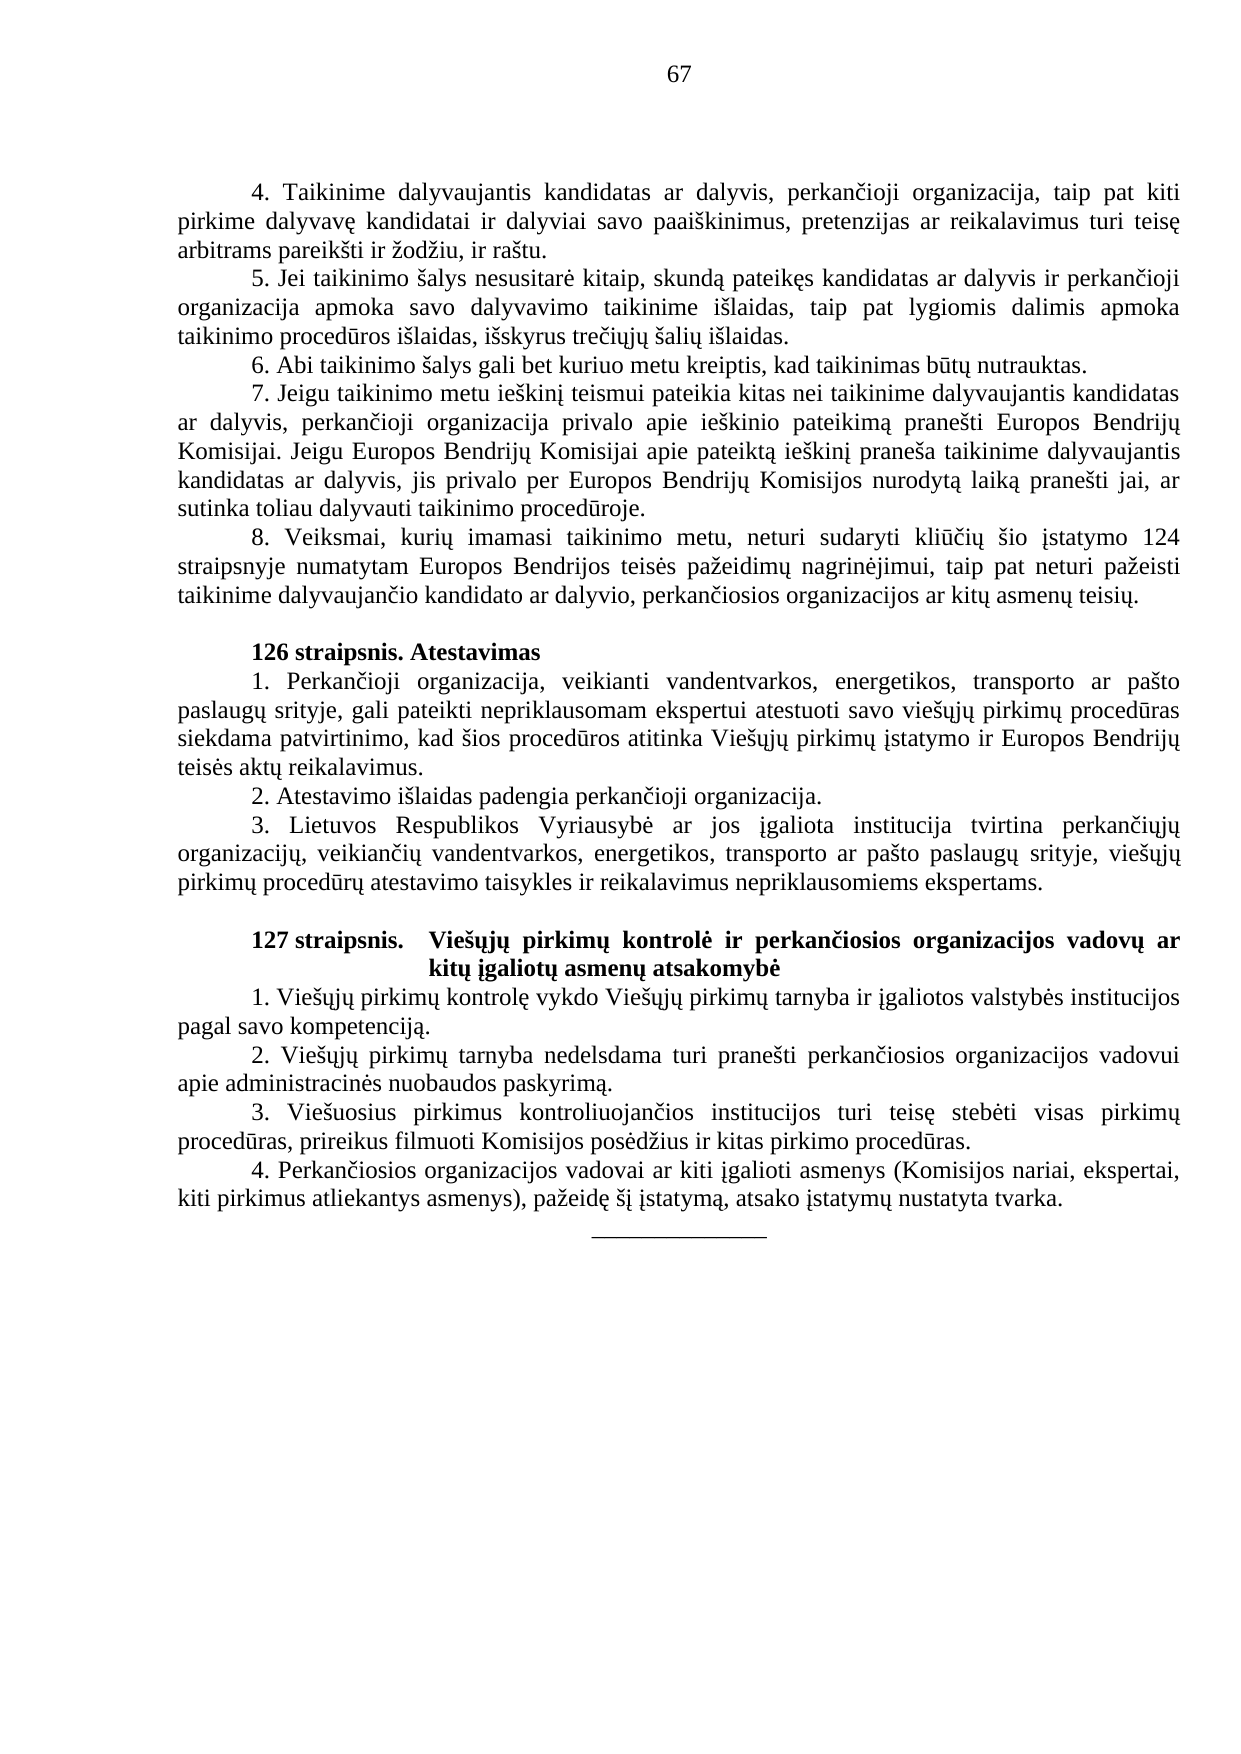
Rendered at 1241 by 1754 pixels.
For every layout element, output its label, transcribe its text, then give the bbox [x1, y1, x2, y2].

text 2. Atestavimo išlaidas padengia perkančioji organizacija. [177, 781, 1181, 810]
text 3. Lietuvos Respublikos Vyriausybė ar jos įgaliota institucija tvirtina perkančiųjų organizacijų, veikiančių vandentvarkos, energetikos, transporto ar pašto paslaugų srityje, viešųjų pirkimų procedūrų atestavimo taisykles ir reikalavimus nepriklausomiems ekspertams. [177, 810, 1181, 896]
text ______________ [177, 1212, 1181, 1241]
text 4. Taikinime dalyvaujantis kandidatas ar dalyvis, perkančioji organizacija, taip pat kiti pirkime dalyvavę kandidatai ir dalyviai savo paaiškinimus, pretenzijas ar reikalavimus turi teisę arbitrams pareikšti ir žodžiu, ir raštu. [177, 177, 1181, 263]
text 8. Veiksmai, kurių imamasi taikinimo metu, neturi sudaryti kliūčių šio įstatymo 124 straipsnyje numatytam Europos Bendrijos teisės pažeidimų nagrinėjimui, taip pat neturi pažeisti taikinime dalyvaujančio kandidato ar dalyvio, perkančiosios organizacijos ar kitų asmenų teisių. [177, 522, 1181, 608]
text 6. Abi taikinimo šalys gali bet kuriuo metu kreiptis, kad taikinimas būtų nutrauktas. [177, 350, 1181, 378]
text 126 straipsnis. Atestavimas [177, 637, 1181, 666]
text 127 straipsnis. Viešųjų pirkimų kontrolė ir perkančiosios organizacijos vadovų ar kitų įgaliotų asmenų atsakomybė [251, 925, 1181, 982]
text 5. Jei taikinimo šalys nesusitarė kitaip, skundą pateikęs kandidatas ar dalyvis ir perkančioji organizacija apmoka savo dalyvavimo taikinime išlaidas, taip pat lygiomis dalimis apmoka taikinimo procedūros išlaidas, išskyrus trečiųjų šalių išlaidas. [177, 263, 1181, 350]
text 3. Viešuosius pirkimus kontroliuojančios institucijos turi teisę stebėti visas pirkimų procedūras, prireikus filmuoti Komisijos posėdžius ir kitas pirkimo procedūras. [177, 1097, 1181, 1155]
text 4. Perkančiosios organizacijos vadovai ar kiti įgalioti asmenys (Komisijos nariai, ekspertai, kiti pirkimus atliekantys asmenys), pažeidę šį įstatymą, atsako įstatymų nustatyta tvarka. [177, 1155, 1181, 1212]
text 7. Jeigu taikinimo metu ieškinį teismui pateikia kitas nei taikinime dalyvaujantis kandidatas ar dalyvis, perkančioji organizacija privalo apie ieškinio pateikimą pranešti Europos Bendrijų Komisijai. Jeigu Europos Bendrijų Komisijai apie pateiktą ieškinį praneša taikinime dalyvaujantis kandidatas ar dalyvis, jis privalo per Europos Bendrijų Komisijos nurodytą laiką pranešti jai, ar sutinka toliau dalyvauti taikinimo procedūroje. [177, 378, 1181, 522]
text 2. Viešųjų pirkimų tarnyba nedelsdama turi pranešti perkančiosios organizacijos vadovui apie administracinės nuobaudos paskyrimą. [177, 1040, 1181, 1097]
text 1. Perkančioji organizacija, veikianti vandentvarkos, energetikos, transporto ar pašto paslaugų srityje, gali pateikti nepriklausomam ekspertui atestuoti savo viešųjų pirkimų procedūras siekdama patvirtinimo, kad šios procedūros atitinka Viešųjų pirkimų įstatymo ir Europos Bendrijų teisės aktų reikalavimus. [177, 666, 1181, 781]
text 1. Viešųjų pirkimų kontrolę vykdo Viešųjų pirkimų tarnyba ir įgaliotos valstybės institucijos pagal savo kompetenciją. [177, 982, 1181, 1040]
